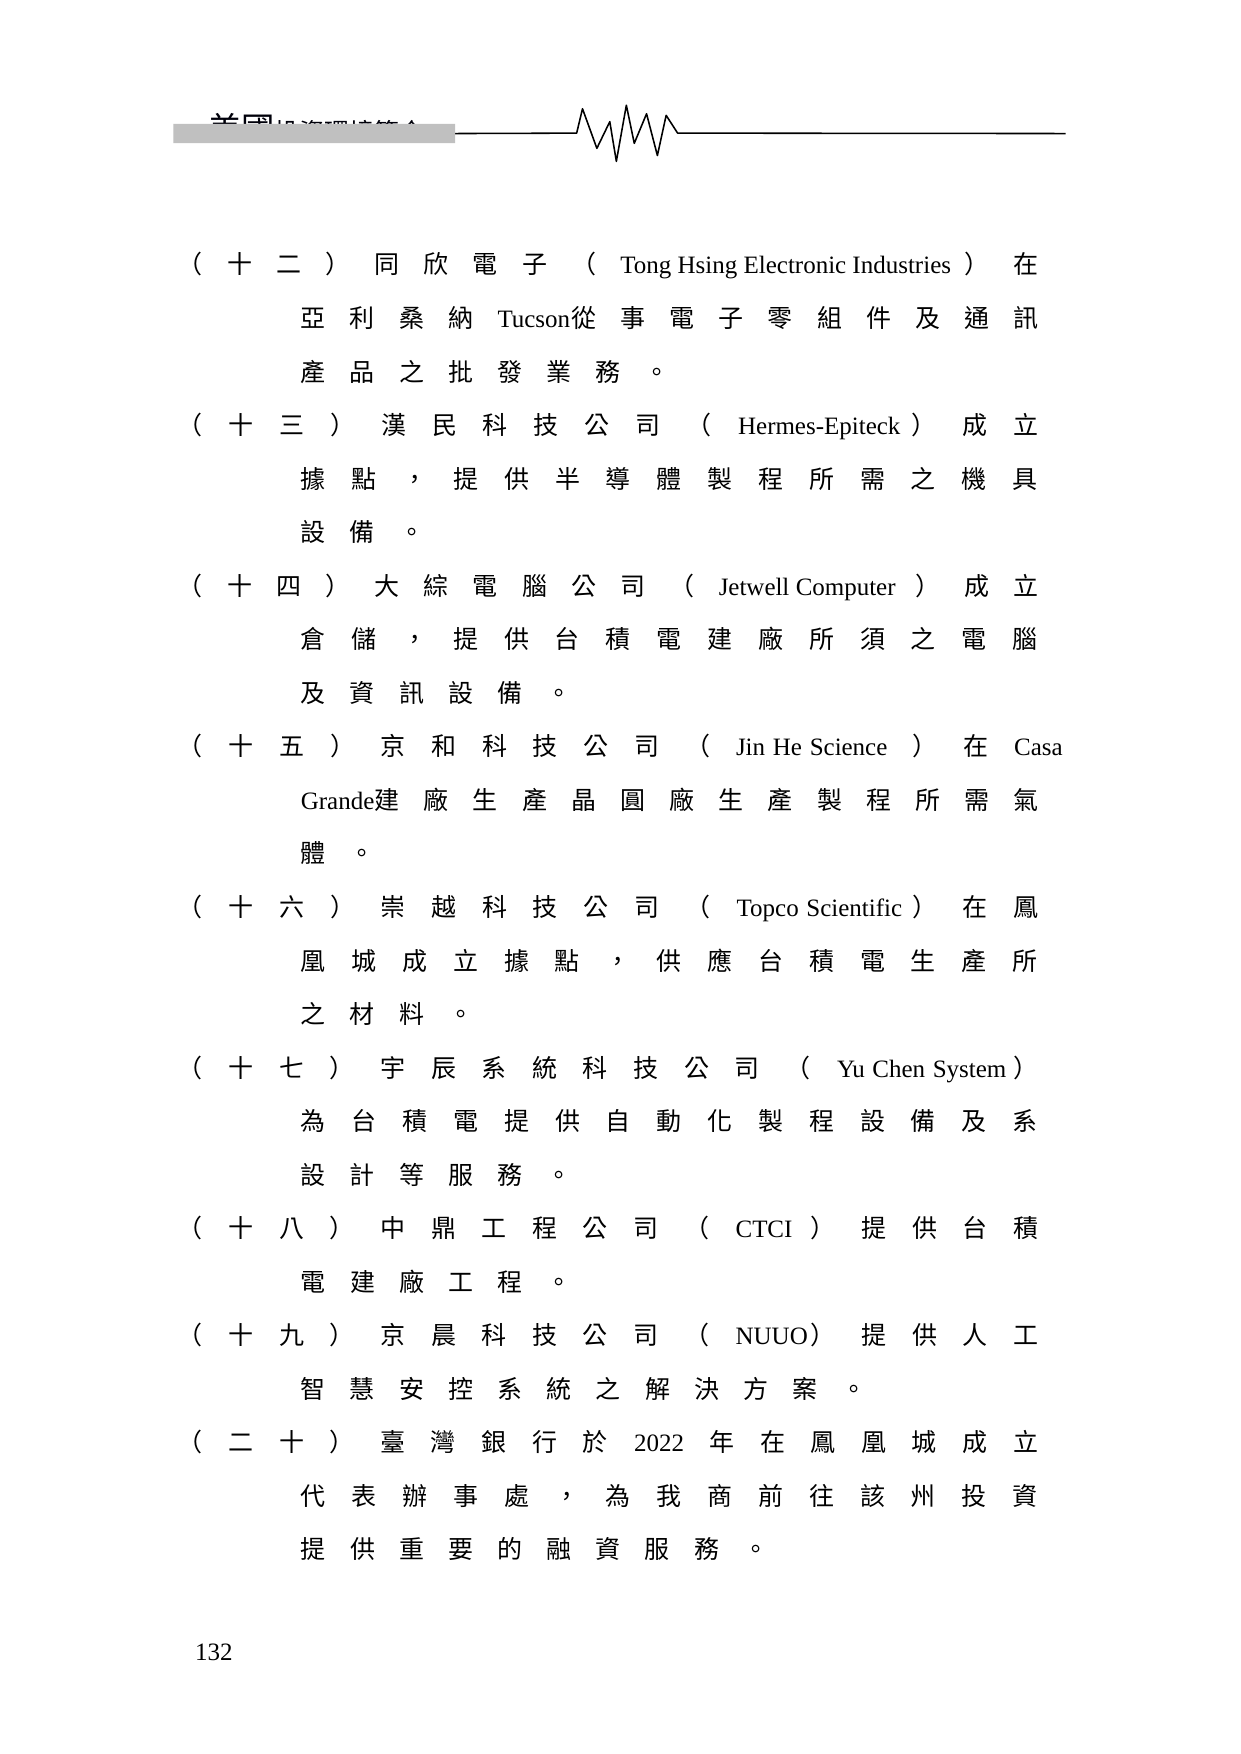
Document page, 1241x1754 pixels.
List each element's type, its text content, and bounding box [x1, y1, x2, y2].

text （十五）京和科技公司（Jin He Science）在Casa Grande建廠生產晶圓廠生產製程所需氣體。 [178, 718, 1063, 879]
text （十三）漢民科技公司（Hermes-Epiteck）成立據點，提供半導體製程所需之機具設備。 [178, 397, 1063, 557]
text （十七）宇辰系統科技公司（Yu Chen System）為台積電提供自動化製程設備及系設計等服務。 [178, 1039, 1063, 1200]
text （十六）崇越科技公司（Topco Scientific）在鳳凰城成立據點，供應台積電生產所之材料。 [178, 879, 1063, 1039]
text （十八）中鼎工程公司（CTCI）提供台積電建廠工程。 [178, 1200, 1063, 1307]
text （十二）同欣電子（Tong Hsing Electronic Industries）在亞利桑納Tucson從事電子零組件及通訊產品之批發業務。 [178, 236, 1063, 397]
text （十四）大綜電腦公司（Jetwell Computer）成立倉儲，提供台積電建廠所須之電腦及資訊設備。 [178, 557, 1063, 718]
text （十九）京晨科技公司（NUUO）提供人工智慧安控系統之解決方案。 [178, 1307, 1063, 1414]
text （二十）臺灣銀行於2022年在鳳凰城成立代表辦事處，為我商前往該州投資提供重要的融資服務。 [178, 1414, 1063, 1575]
